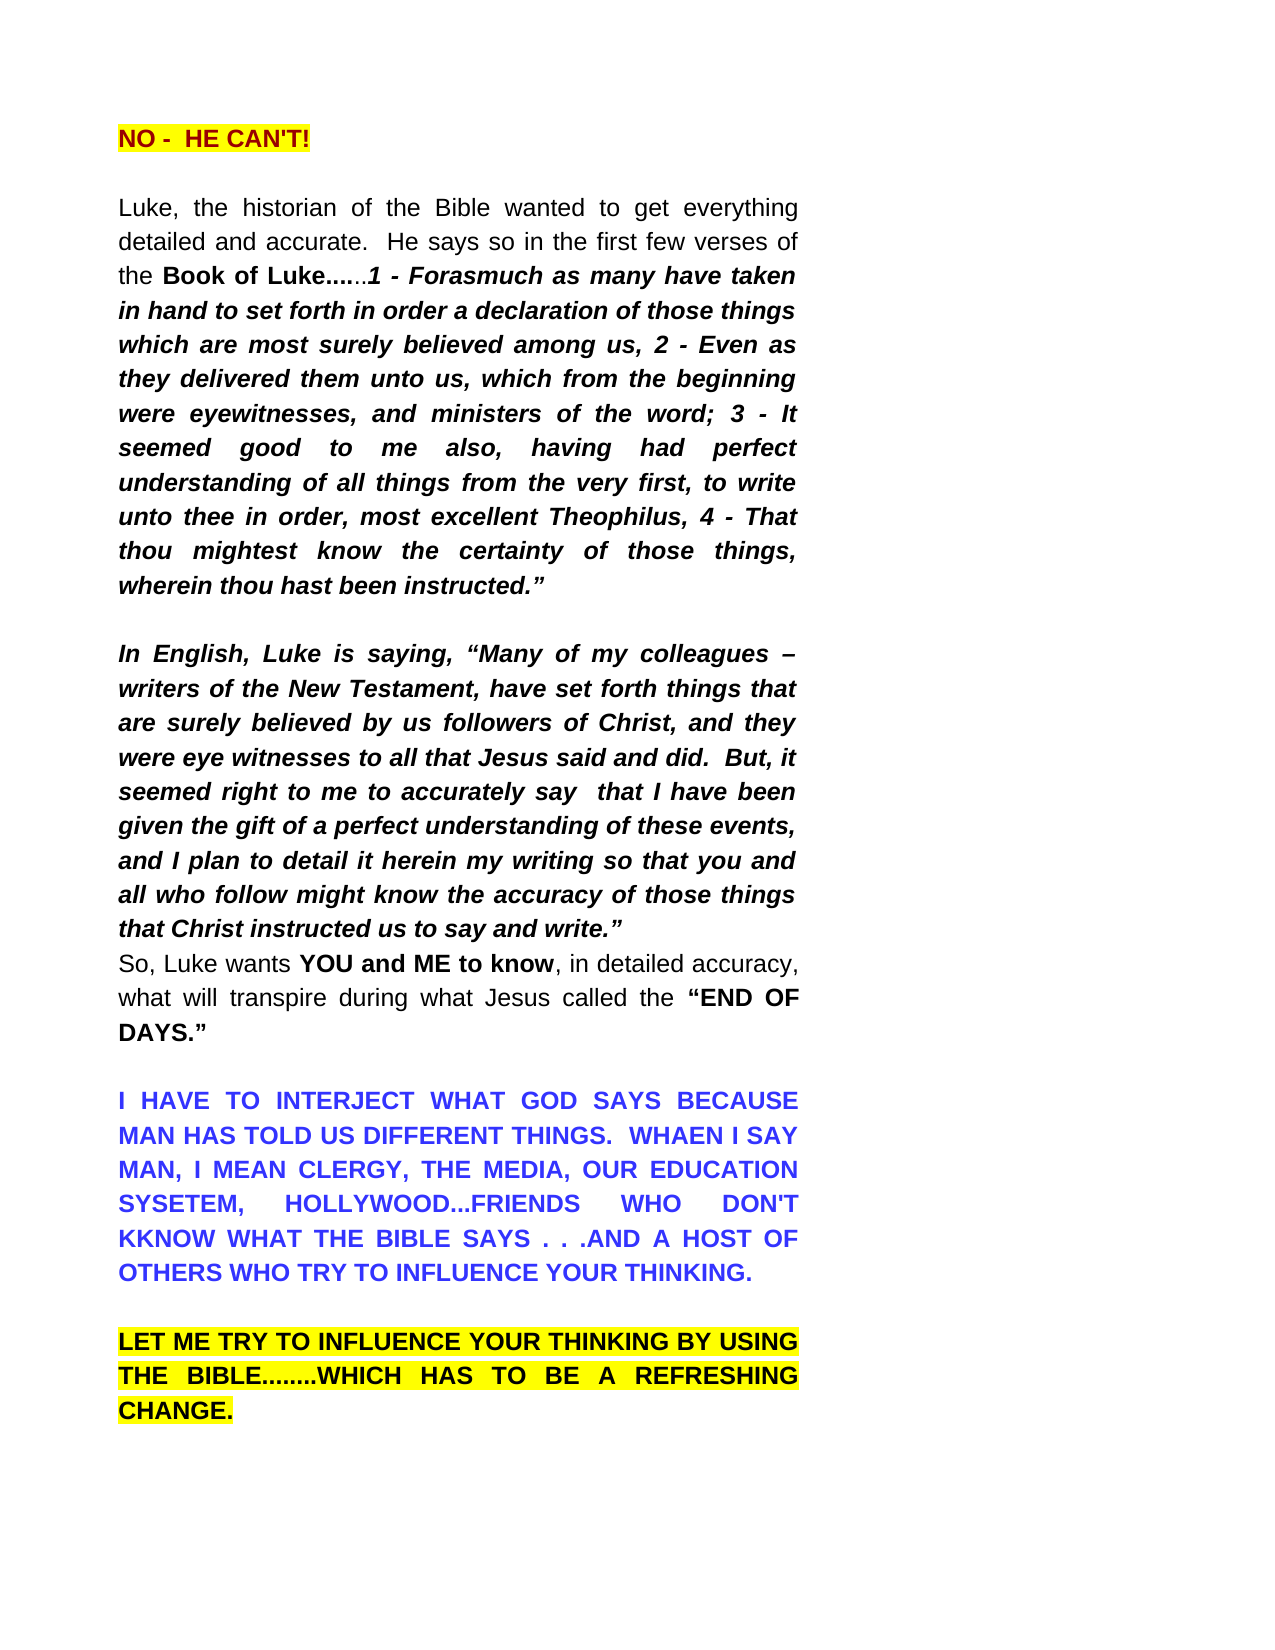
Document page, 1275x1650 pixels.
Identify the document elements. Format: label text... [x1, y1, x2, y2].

text Luke, the historian of the Bible wanted to get everything detailed and accurate. He says so in the first few verses of the Book of Luke......1 - Forasmuch as many have taken in hand to set forth in order a declaration of those things which are most surely believed among us, 2 - Even as they delivered them unto us, which from the beginning were eyewitnesses, and ministers of the word; 3 - It seemed good to me also, having had perfect understanding of all things from the very first, to write unto thee in order, most excellent Theophilus, 4 - That thou mightest know the certainty of those things, wherein thou hast been instructed.” [118, 187, 799, 599]
text NO - HE CAN'T! [118, 118, 799, 152]
text So, Luke wants YOU and ME to know, in detailed accuracy, what will transpire during what Jesus called the “END OF DAYS.” [118, 943, 799, 1046]
text In English, Luke is saying, “Many of my colleagues – writers of the New Testament, have set forth things that are surely believed by us followers of Christ, and they were eye witnesses to all that Jesus said and did. But, it seemed right to me to accurately say that I have been given the gift of a perfect understanding of these events, and I plan to detail it herein my writing so that you and all who follow might know the accuracy of those things that Christ instructed us to say and write.” [118, 634, 799, 943]
text I HAVE TO INTERJECT WHAT GOD SAYS BECAUSE MAN HAS TOLD US DIFFERENT THINGS. WHAEN I SAY MAN, I MEAN CLERGY, THE MEDIA, OUR EDUCATION SYSETEM, HOLLYWOOD...FRIENDS WHO DON'T KKNOW WHAT THE BIBLE SAYS . . .AND A HOST OF OTHERS WHO TRY TO INFLUENCE YOUR THINKING. [118, 1081, 799, 1287]
text LET ME TRY TO INFLUENCE YOUR THINKING BY USING THE BIBLE........WHICH HAS TO BE A REFRESHING CHANGE. [118, 1321, 799, 1424]
